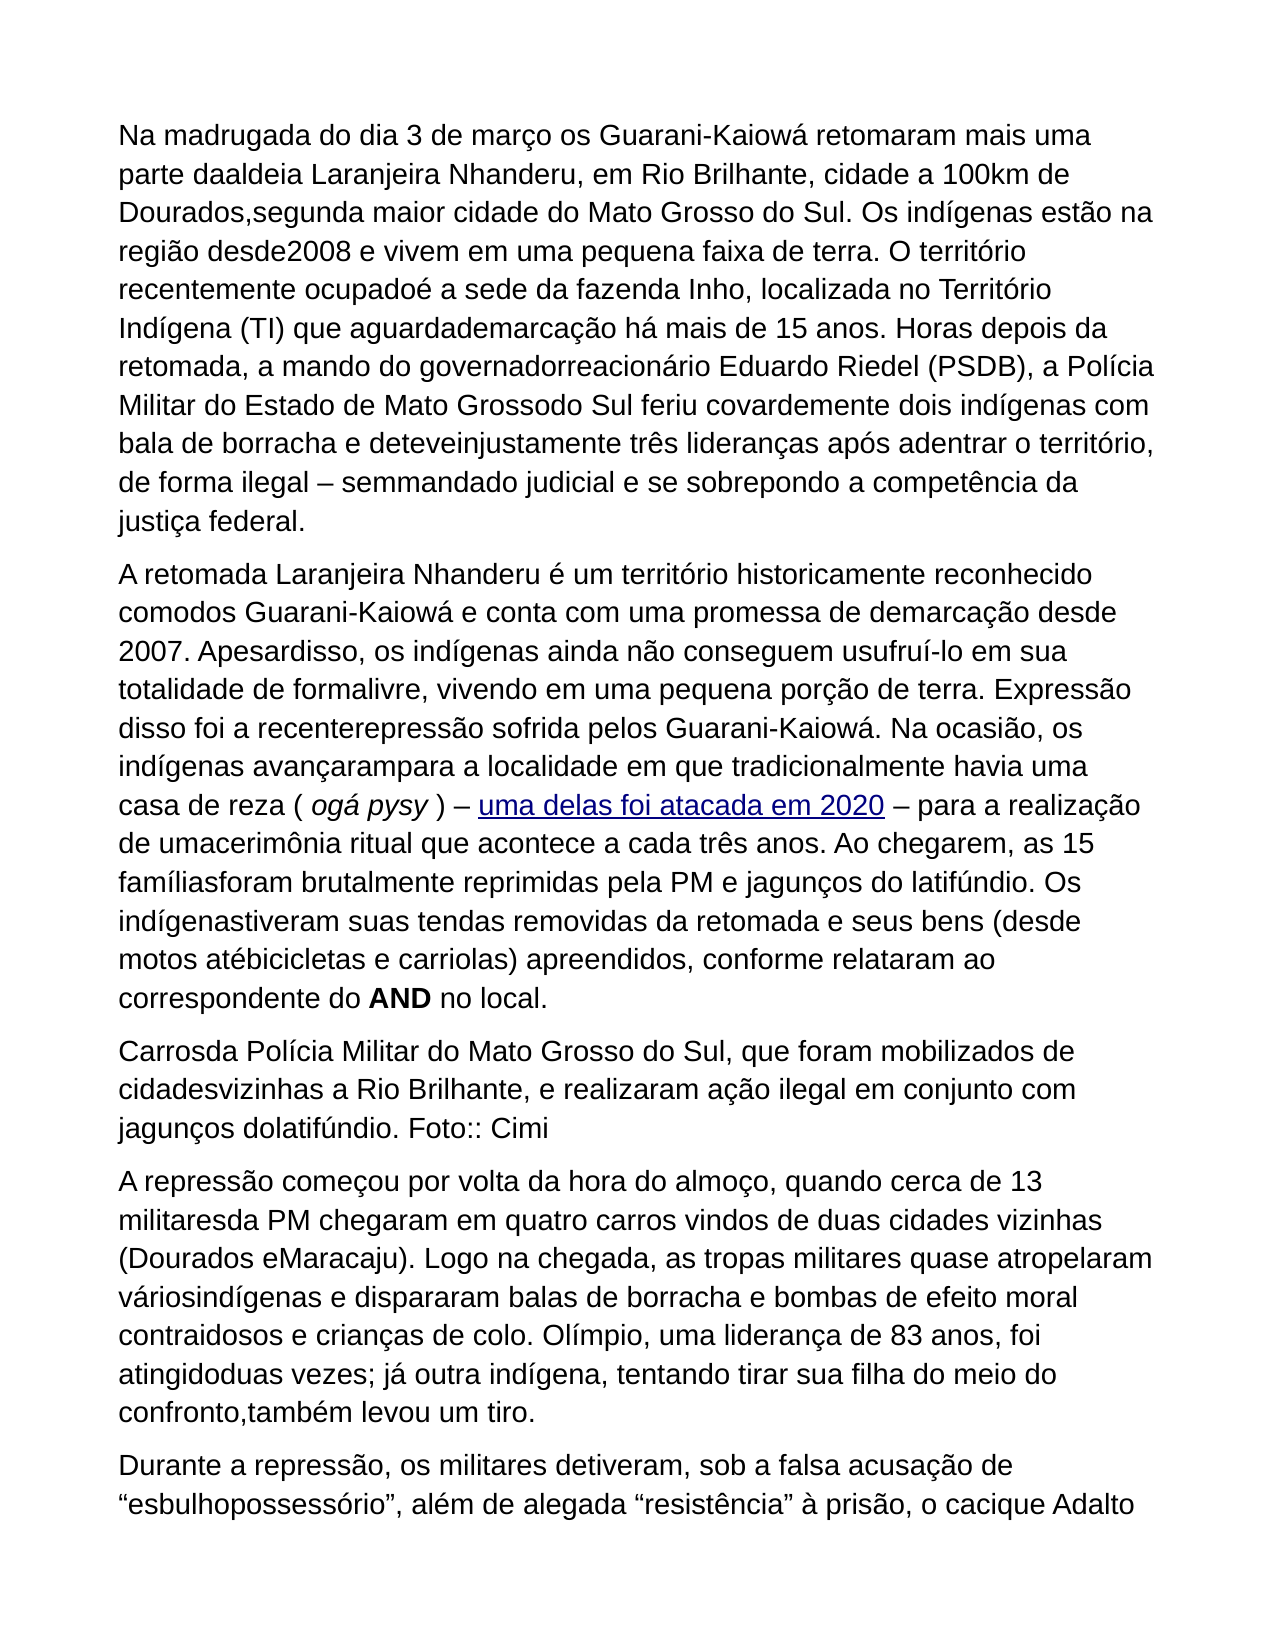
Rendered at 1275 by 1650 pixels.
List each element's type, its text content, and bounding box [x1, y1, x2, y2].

text Carrosda Polícia Militar do Mato Grosso do Sul, que foram mobilizados de cidadesvizinhas a Rio Brilhante, e realizaram ação ilegal em conjunto com jagunços dolatifúndio. Foto:: Cimi [118, 1034, 1157, 1144]
text A repressão começou por volta da hora do almoço, quando cerca de 13 militaresda PM chegaram em quatro carros vindos de duas cidades vizinhas (Dourados eMaracaju). Logo na chegada, as tropas militares quase atropelaram váriosindígenas e dispararam balas de borracha e bombas de efeito moral contraidosos e crianças de colo. Olímpio, uma liderança de 83 anos, foi atingidoduas vezes; já outra indígena, tentando tirar sua filha do meio do confronto,também levou um tiro. [118, 1164, 1157, 1429]
text Durante a repressão, os militares detiveram, sob a falsa acusação de “esbulhopossessório”, além de alegada “resistência” à prisão, o cacique Adalto [118, 1448, 1157, 1520]
text A retomada Laranjeira Nhanderu é um território historicamente reconhecido comodos Guarani-Kaiowá e conta com uma promessa de demarcação desde 2007. Apesardisso, os indígenas ainda não conseguem usufruí-lo em sua totalidade de formalivre, vivendo em uma pequena porção de terra. Expressão disso foi a recenterepressão sofrida pelos Guarani-Kaiowá. Na ocasião, os indígenas avançarampara a localidade em que tradicionalmente havia uma casa de reza ( ogá pysy ) – uma delas foi atacada em 2020 – para a realização de umacerimônia ritual que acontece a cada três anos. Ao chegarem, as 15 famíliasforam brutalmente reprimidas pela PM e jagunços do latifúndio. Os indígenastiveram suas tendas removidas da retomada e seus bens (desde motos atébicicletas e carriolas) apreendidos, conforme relataram ao correspondente do AND no local. [118, 557, 1157, 1014]
text Na madrugada do dia 3 de março os Guarani-Kaiowá retomaram mais uma parte daaldeia Laranjeira Nhanderu, em Rio Brilhante, cidade a 100km de Dourados,segunda maior cidade do Mato Grosso do Sul. Os indígenas estão na região desde2008 e vivem em uma pequena faixa de terra. O território recentemente ocupadoé a sede da fazenda Inho, localizada no Território Indígena (TI) que aguardademarcação há mais de 15 anos. Horas depois da retomada, a mando do governadorreacionário Eduardo Riedel (PSDB), a Polícia Militar do Estado de Mato Grossodo Sul feriu covardemente dois indígenas com bala de borracha e deteveinjustamente três lideranças após adentrar o território, de forma ilegal – semmandado judicial e se sobrepondo a competência da justiça federal. [118, 118, 1157, 537]
